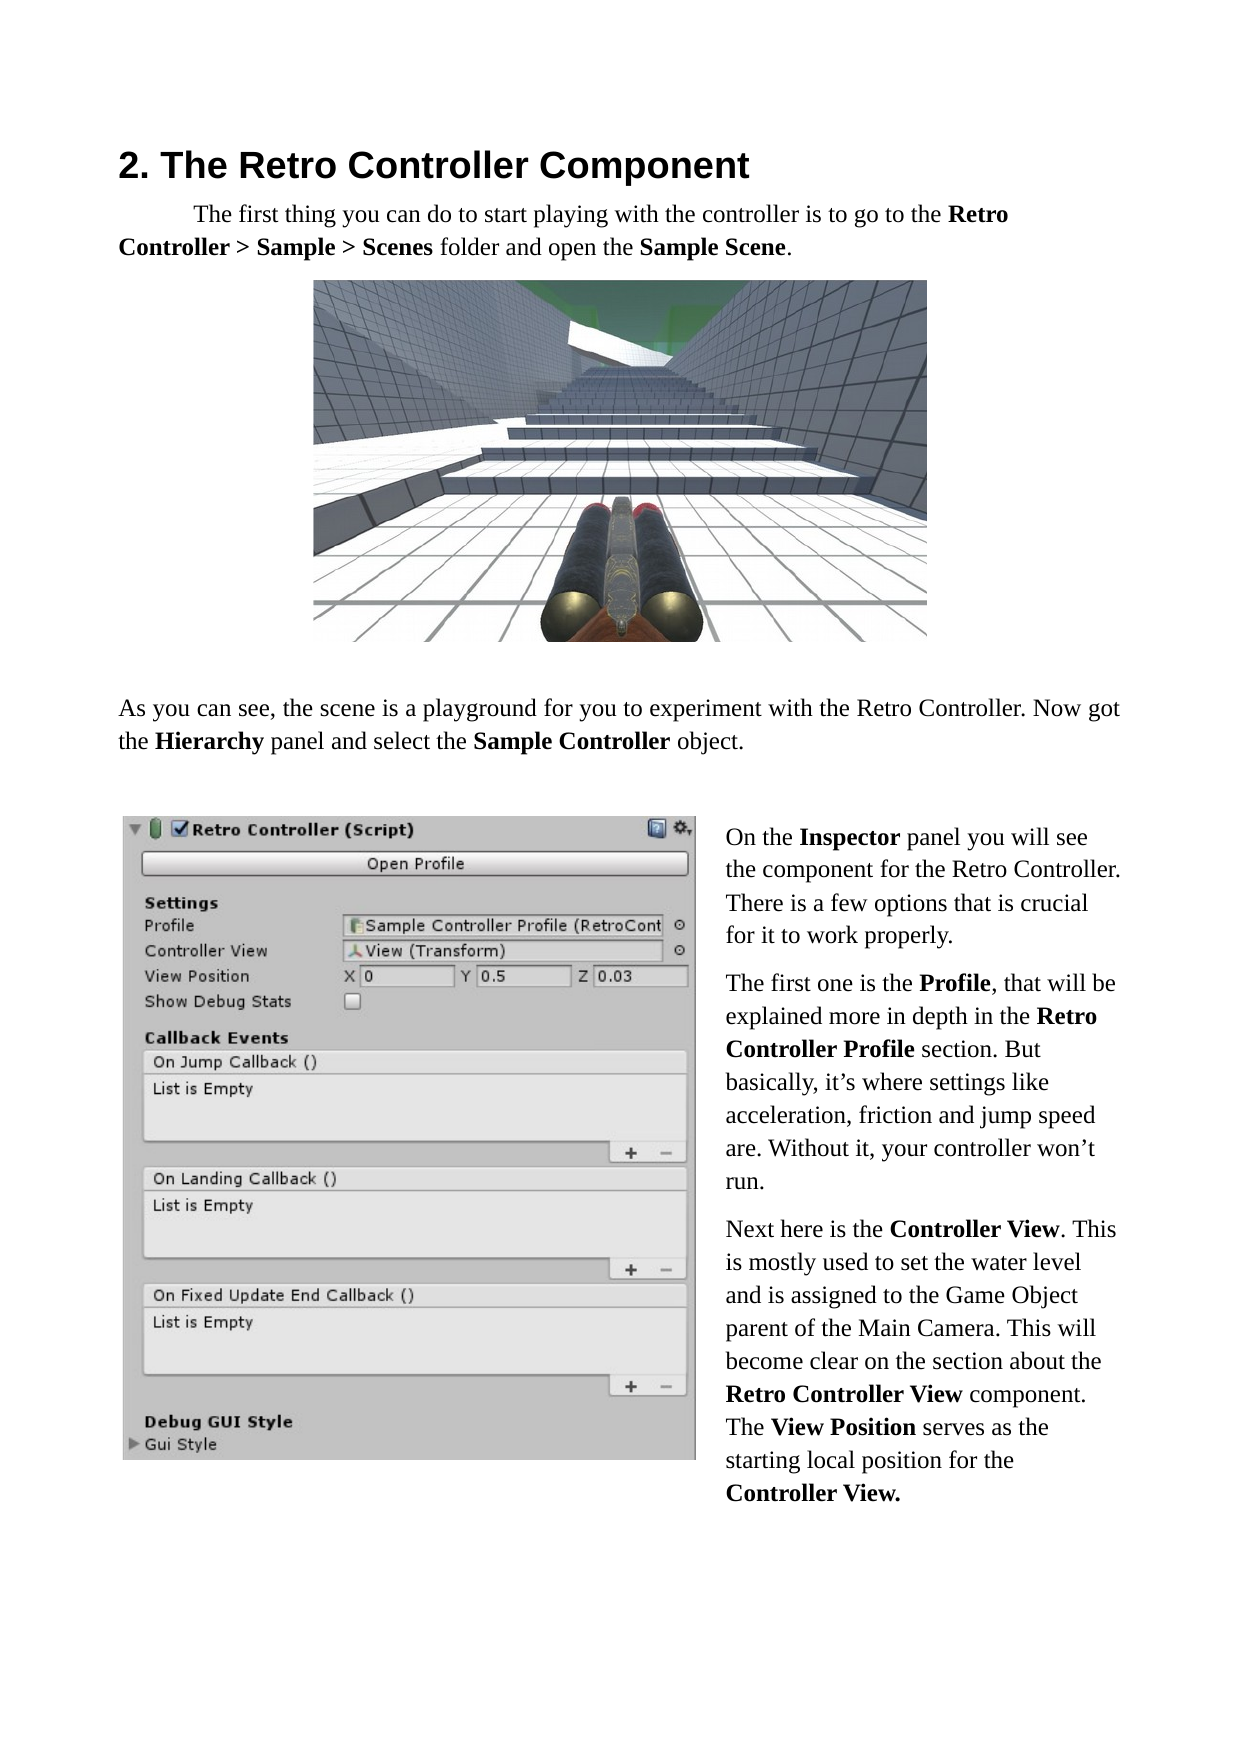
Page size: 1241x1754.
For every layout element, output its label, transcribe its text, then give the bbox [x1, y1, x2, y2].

text As you can see, the scene is a playground for you to experiment with the Retro Controller. Now got the Hierarchy panel and select the Sample Controller object. [118, 693, 1122, 755]
text The first one is the Profile, that will be explained more in depth in the Retro Controller Profile section. But basically, it’s where settings like acceleration, friction and jump speed are. Without it, your controller won’t run. [696, 968, 1122, 1195]
picture [313, 280, 927, 642]
text The first thing you can do to start playing with the controller is to go to the Retro Controller > Sample > Scenes folder and open the Sample Scene. [118, 199, 1122, 261]
picture [122, 816, 696, 1460]
text On the Inspector panel you will see the component for the Retro Controller. There is a few options that is crucial for it to work properly. [696, 822, 1122, 949]
text Next here is the Controller View. This is mostly used to set the water level and is assigned to the Game Object parent of the Main Camera. This will become clear on the section about the Retro Controller View component. The View Position serves as the starting local position for the Controller View. [118, 1214, 1122, 1507]
subtitle 2. The Retro Controller Component [118, 143, 1122, 187]
